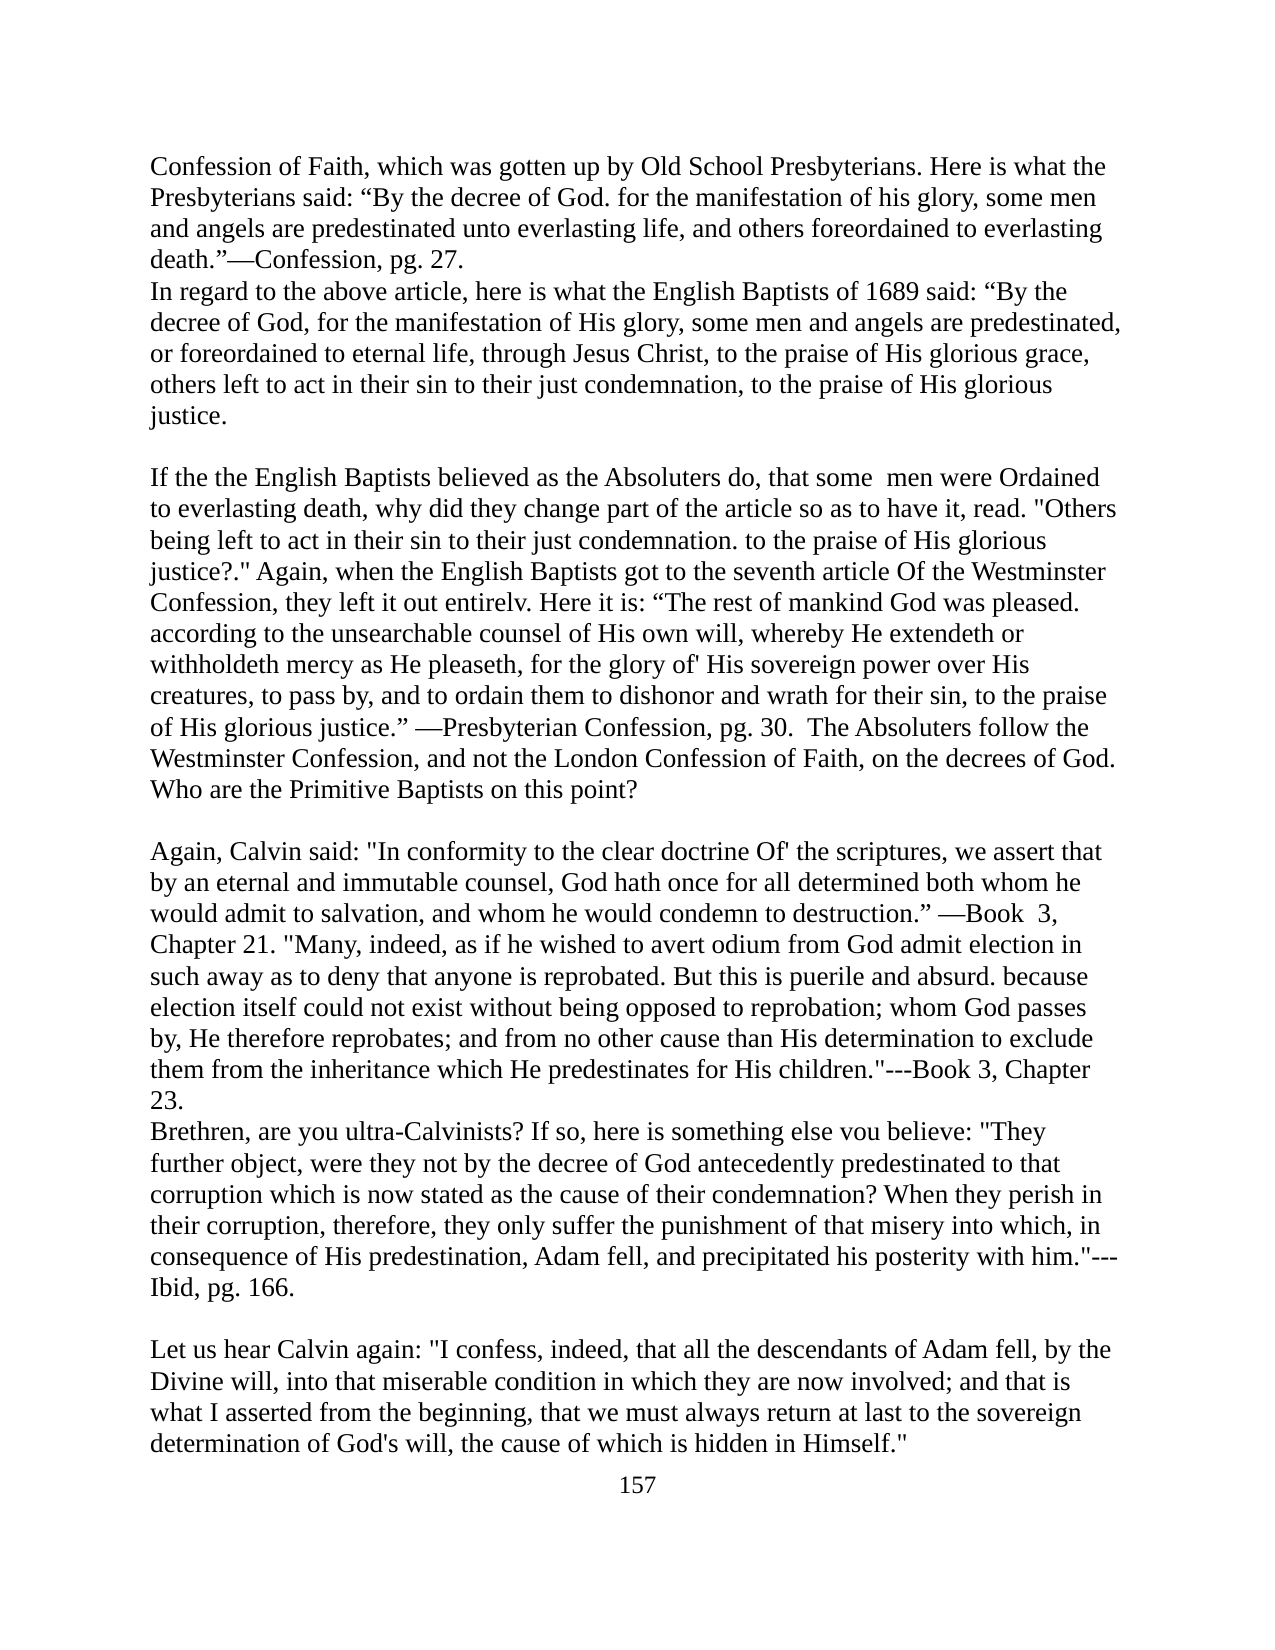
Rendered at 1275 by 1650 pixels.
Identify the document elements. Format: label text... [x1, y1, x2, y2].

text In regard to the above article, here is what the English Baptists of 1689 said: “By the decree of God, for the manifestation of His glory, some men and angels are predestinated, or foreordained to eternal life, through Jesus Christ, to the praise of His glorious grace, others left to act in their sin to their just condemnation, to the praise of His glorious justice. [150, 274, 1125, 430]
text Again, Calvin said: "In conformity to the clear doctrine Of' the scriptures, we assert that by an eternal and immutable counsel, God hath once for all determined both whom he would admit to salvation, and whom he would condemn to destruction.” —Book 3, Chapter 21. "Many, indeed, as if he wished to avert odium from God admit election in such away as to deny that anyone is reprobated. But this is puerile and absurd. because election itself could not exist without being opposed to reprobation; whom God passes by, He therefore reprobates; and from no other cause than His determination to exclude them from the inheritance which He predestinates for His children."---Book 3, Chapter 23. [150, 835, 1125, 1116]
text Brethren, are you ultra-Calvinists? If so, here is something else vou believe: "They further object, were they not by the decree of God antecedently predestinated to that corruption which is now stated as the cause of their condemnation? When they perish in their corruption, therefore, they only suffer the punishment of that misery into which, in consequence of His predestination, Adam fell, and precipitated his posterity with him."---Ibid, pg. 166. [150, 1116, 1125, 1302]
text If the the English Baptists believed as the Absoluters do, that some men were Ordained to everlasting death, why did they change part of the article so as to have it, read. "Others being left to act in their sin to their just condemnation. to the praise of His glorious justice?." Again, when the English Baptists got to the seventh article Of the Westminster Confession, they left it out entirelv. Here it is: “The rest of mankind God was pleased. according to the unsearchable counsel of His own will, whereby He extendeth or withholdeth mercy as He pleaseth, for the glory of' His sovereign power over His creatures, to pass by, and to ordain them to dishonor and wrath for their sin, to the praise of His glorious justice.” —Presbyterian Confession, pg. 30. The Absoluters follow the Westminster Confession, and not the London Confession of Faith, on the decrees of God. Who are the Primitive Baptists on this point? [150, 461, 1125, 804]
text Confession of Faith, which was gotten up by Old School Presbyterians. Here is what the Presbyterians said: “By the decree of God. for the manifestation of his glory, some men and angels are predestinated unto everlasting life, and others foreordained to everlasting death.”—Confession, pg. 27. [150, 150, 1125, 274]
text Let us hear Calvin again: "I confess, indeed, that all the descendants of Adam fell, by the Divine will, into that miserable condition in which they are now involved; and that is what I asserted from the beginning, that we must always return at last to the sovereign determination of God's will, the cause of which is hidden in Himself." [150, 1333, 1125, 1458]
